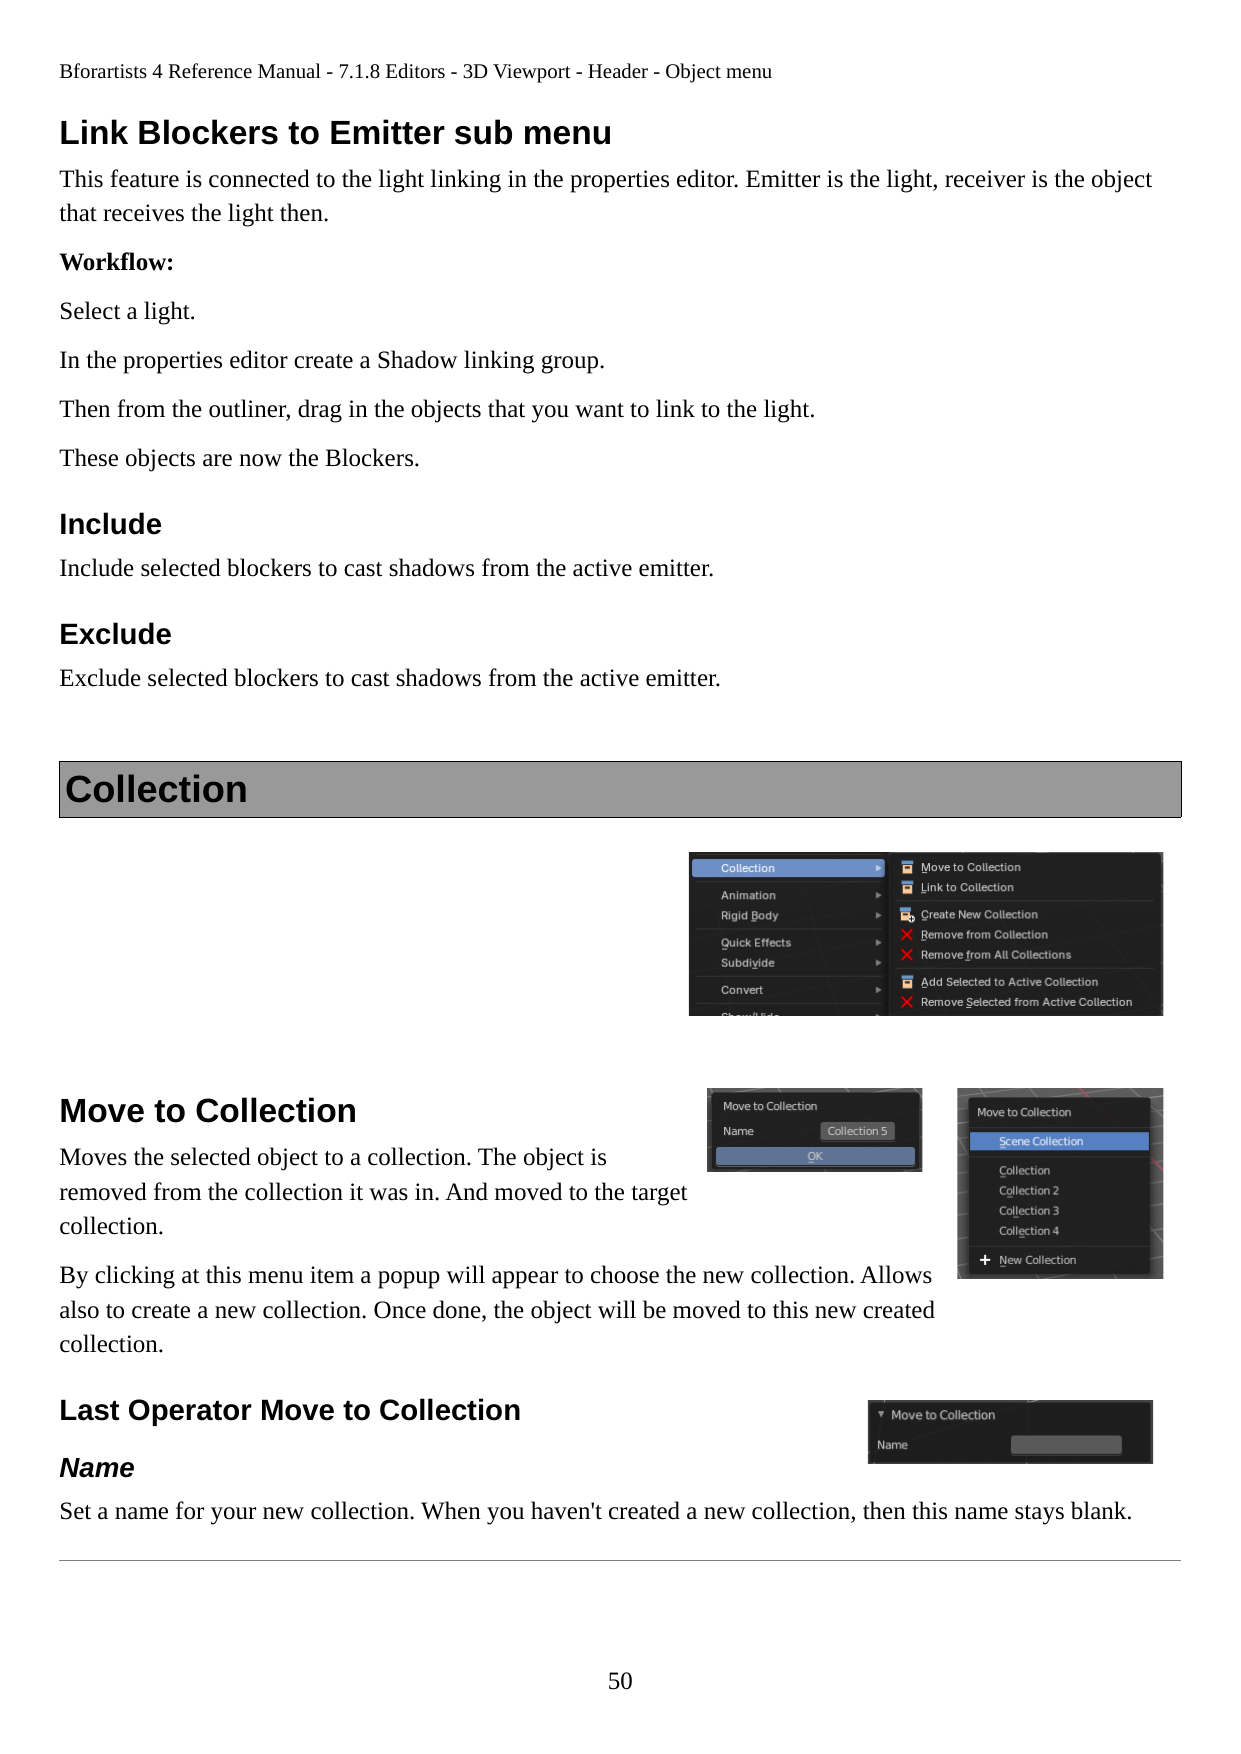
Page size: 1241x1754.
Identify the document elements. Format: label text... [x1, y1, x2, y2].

text Then from the outliner, drag in the objects that you want to link to the light. [59, 394, 1181, 423]
subtitle Last Operator Move to Collection [59, 1393, 1181, 1427]
subtitle Name [59, 1452, 1181, 1484]
subtitle Link Blockers to Emitter sub menu [59, 113, 1181, 151]
text Workflow: [59, 247, 1181, 276]
text By clicking at this menu item a popup will appear to choose the new collection. Allows also to create a new collection. Once done, the object will be moved to this new created collection. [59, 1261, 1181, 1358]
text In the properties editor create a Shadow linking group. [59, 345, 1181, 374]
table_header Collection [60, 762, 1181, 817]
subtitle [1164, 1091, 1181, 1130]
subtitle Exclude [59, 617, 1181, 651]
text Select a light. [59, 296, 1181, 325]
text This feature is connected to the light linking in the properties editor. Emitter is the light, receiver is the object that receives the light then. [59, 164, 1181, 227]
text Set a name for your new collection. When you haven't created a new collection, then this name stays blank. [59, 1496, 1181, 1525]
subtitle Move to Collection [59, 1091, 707, 1130]
subtitle Include [59, 507, 1181, 541]
text These objects are now the Blockers. [59, 443, 1181, 472]
text Exclude selected blockers to cast shadows from the active emitter. [59, 663, 1181, 692]
picture [688, 852, 1164, 1016]
picture [707, 1088, 923, 1172]
subtitle [923, 1091, 957, 1130]
text Include selected blockers to cast shadows from the active emitter. [59, 553, 1181, 582]
picture [867, 1400, 1154, 1464]
text Moves the selected object to a collection. The object is removed from the collection it was in. And moved to the target collection. [59, 1142, 957, 1240]
picture [957, 1088, 1164, 1279]
